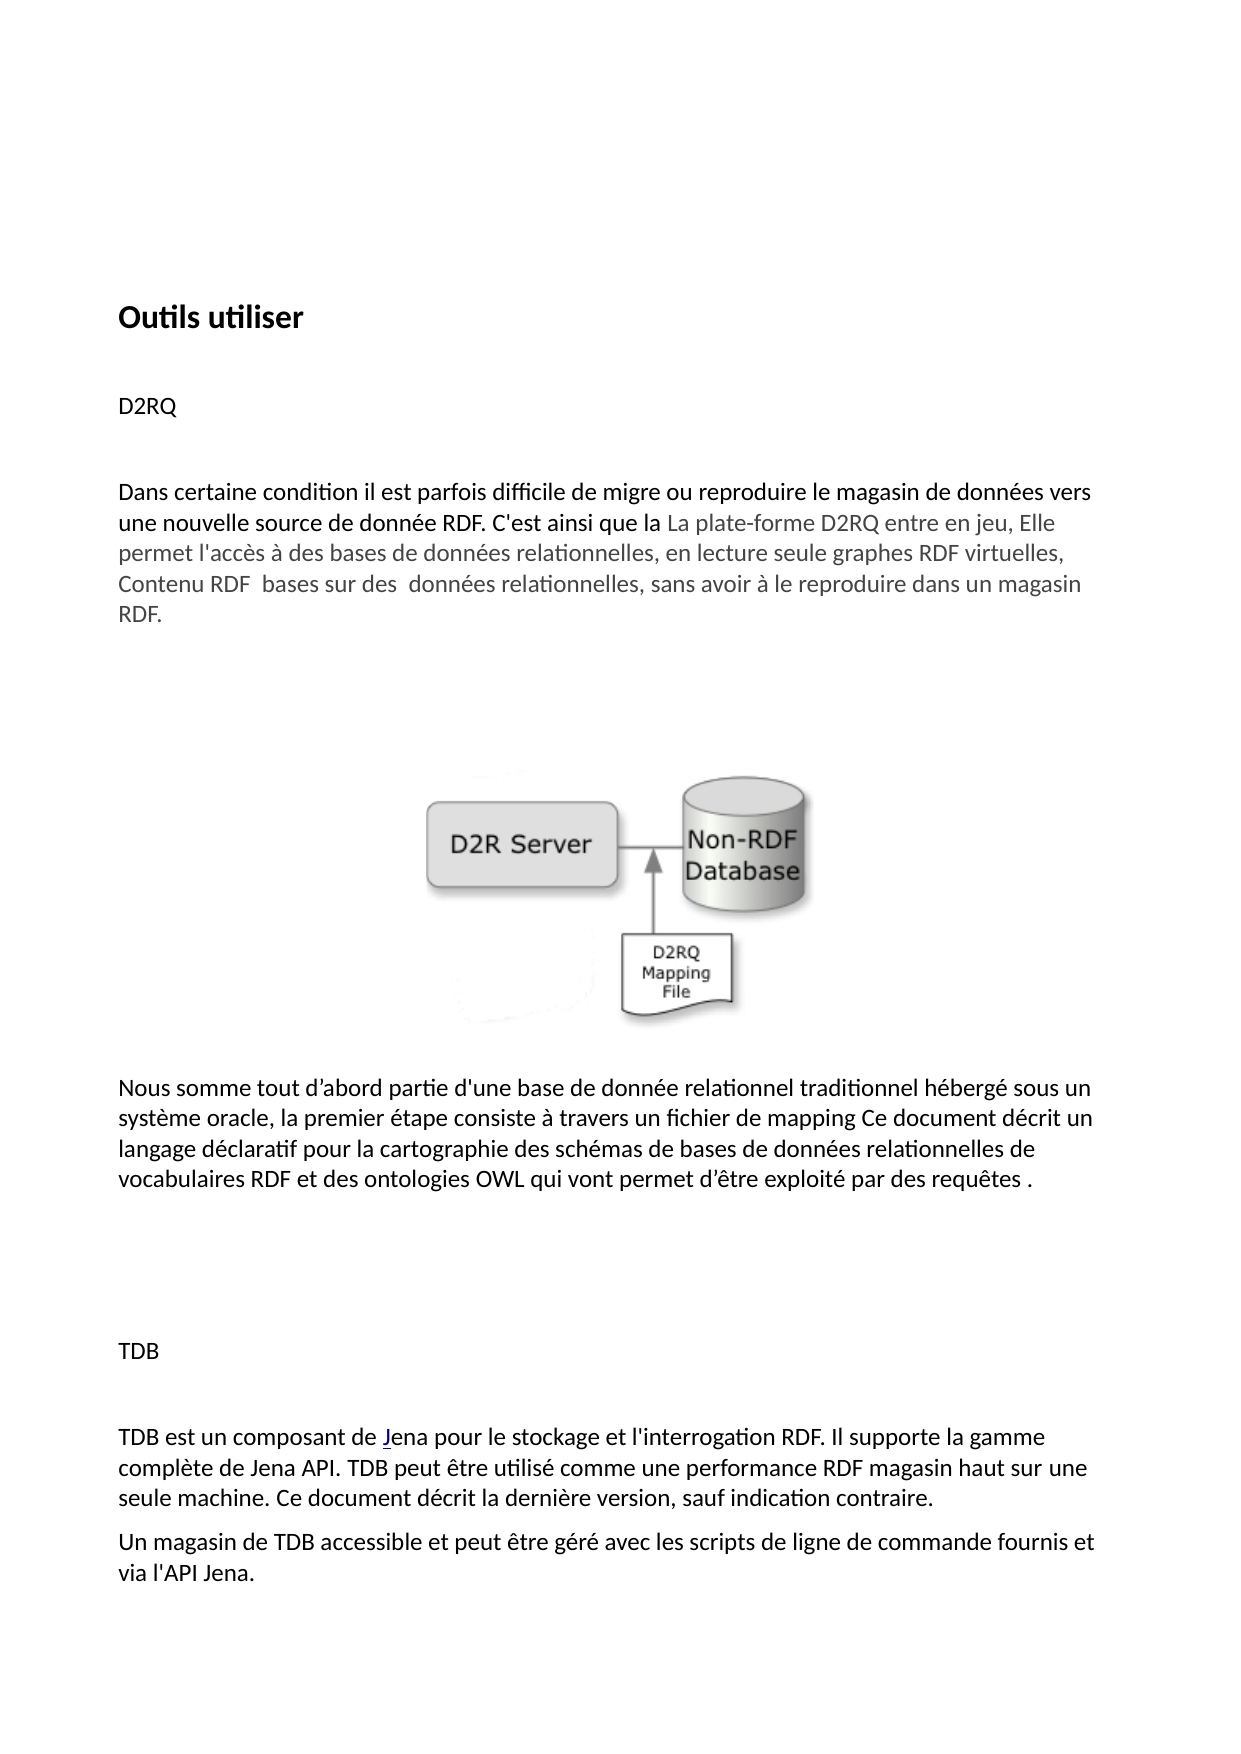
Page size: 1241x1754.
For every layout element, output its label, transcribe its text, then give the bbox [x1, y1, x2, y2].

text Dans certaine condition il est parfois difficile de migre ou reproduire le magasin de données vers une nouvelle source de donnée RDF. C'est ainsi que la La plate-forme D2RQ entre en jeu, Elle permet l'accès à des bases de données relationnelles, en lecture seule graphes RDF virtuelles, Contenu RDF bases sur des données relationnelles, sans avoir à le reproduire dans un magasin RDF. [118, 476, 1122, 629]
text Nous somme tout d’abord partie d'une base de donnée relationnel traditionnel hébergé sous un système oracle, la premier étape consiste à travers un fichier de mapping Ce document décrit un langage déclaratif pour la cartographie des schémas de bases de données relationnelles de vocabulaires RDF et des ontologies OWL qui vont permet d’être exploité par des requêtes . [118, 1072, 1122, 1194]
text TDB [118, 1335, 1122, 1366]
text TDB est un composant de Jena pour le stockage et l'interrogation RDF. Il supporte la gamme complète de Jena API. TDB peut être utilisé comme une performance RDF magasin haut sur ​​une seule machine. Ce document décrit la dernière version, sauf indication contraire. [118, 1421, 1122, 1513]
picture [426, 770, 814, 1034]
text Un magasin de TDB accessible et peut être géré avec les scripts de ligne de commande fournis et via l'API Jena. [118, 1526, 1122, 1588]
text D2RQ [118, 390, 1122, 421]
subtitle Outils utiliser [118, 296, 1122, 337]
